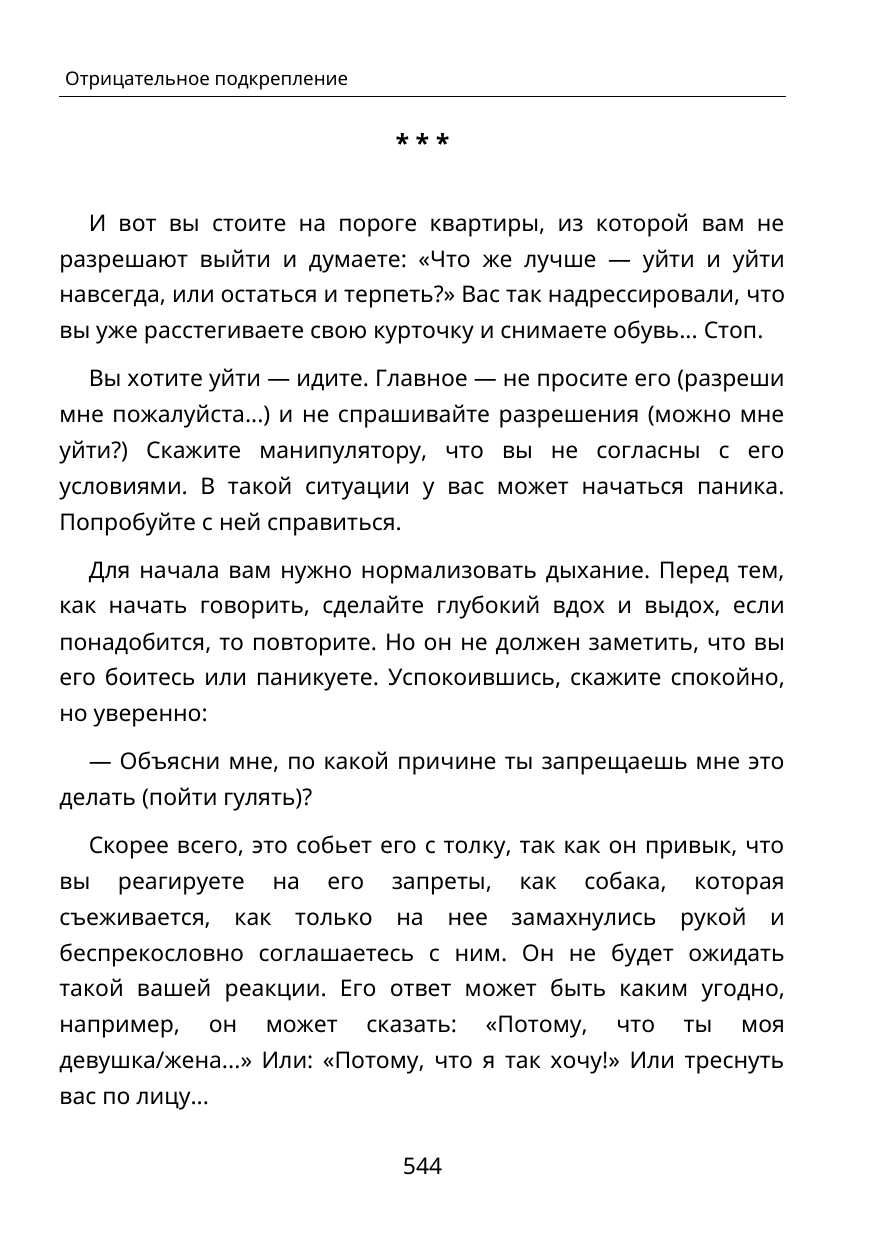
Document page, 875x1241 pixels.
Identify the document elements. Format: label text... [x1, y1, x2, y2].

subtitle * * * [59, 126, 786, 160]
text И вот вы стоите на пороге квартиры, из которой вам не разрешают выйти и думаете: «Что же лучше — уйти и уйти навсегда, или остаться и терпеть?» Вас так надрессировали, что вы уже расстегиваете свою курточку и снимаете обувь... Стоп. [59, 207, 786, 346]
text Скорее всего, это собьет его с толку, так как он привык, что вы реагируете на его запреты, как собака, которая съеживается, как только на нее замахнулись рукой и беспрекословно соглашаетесь с ним. Он не будет ожидать такой вашей реакции. Его ответ может быть каким угодно, например, он может сказать: «Потому, что ты моя девушка/жена...» Или: «Потому, что я так хочу!» Или треснуть вас по лицу... [59, 829, 786, 1111]
text — Объясни мне, по какой причине ты запрещаешь мне это делать (пойти гулять)? [59, 745, 786, 812]
text Для начала вам нужно нормализовать дыхание. Перед тем, как начать говорить, сделайте глубокий вдох и выдох, если понадобится, то повторите. Но он не должен заметить, что вы его боитесь или паникуете. Успокоившись, скажите спокойно, но уверенно: [59, 553, 786, 728]
text Вы хотите уйти — идите. Главное — не просите его (разреши мне пожалуйста...) и не спрашивайте разрешения (можно мне уйти?) Скажите манипулятору, что вы не согласны с его условиями. В такой ситуации у вас может начаться паника. Попробуйте с ней справиться. [59, 362, 786, 537]
